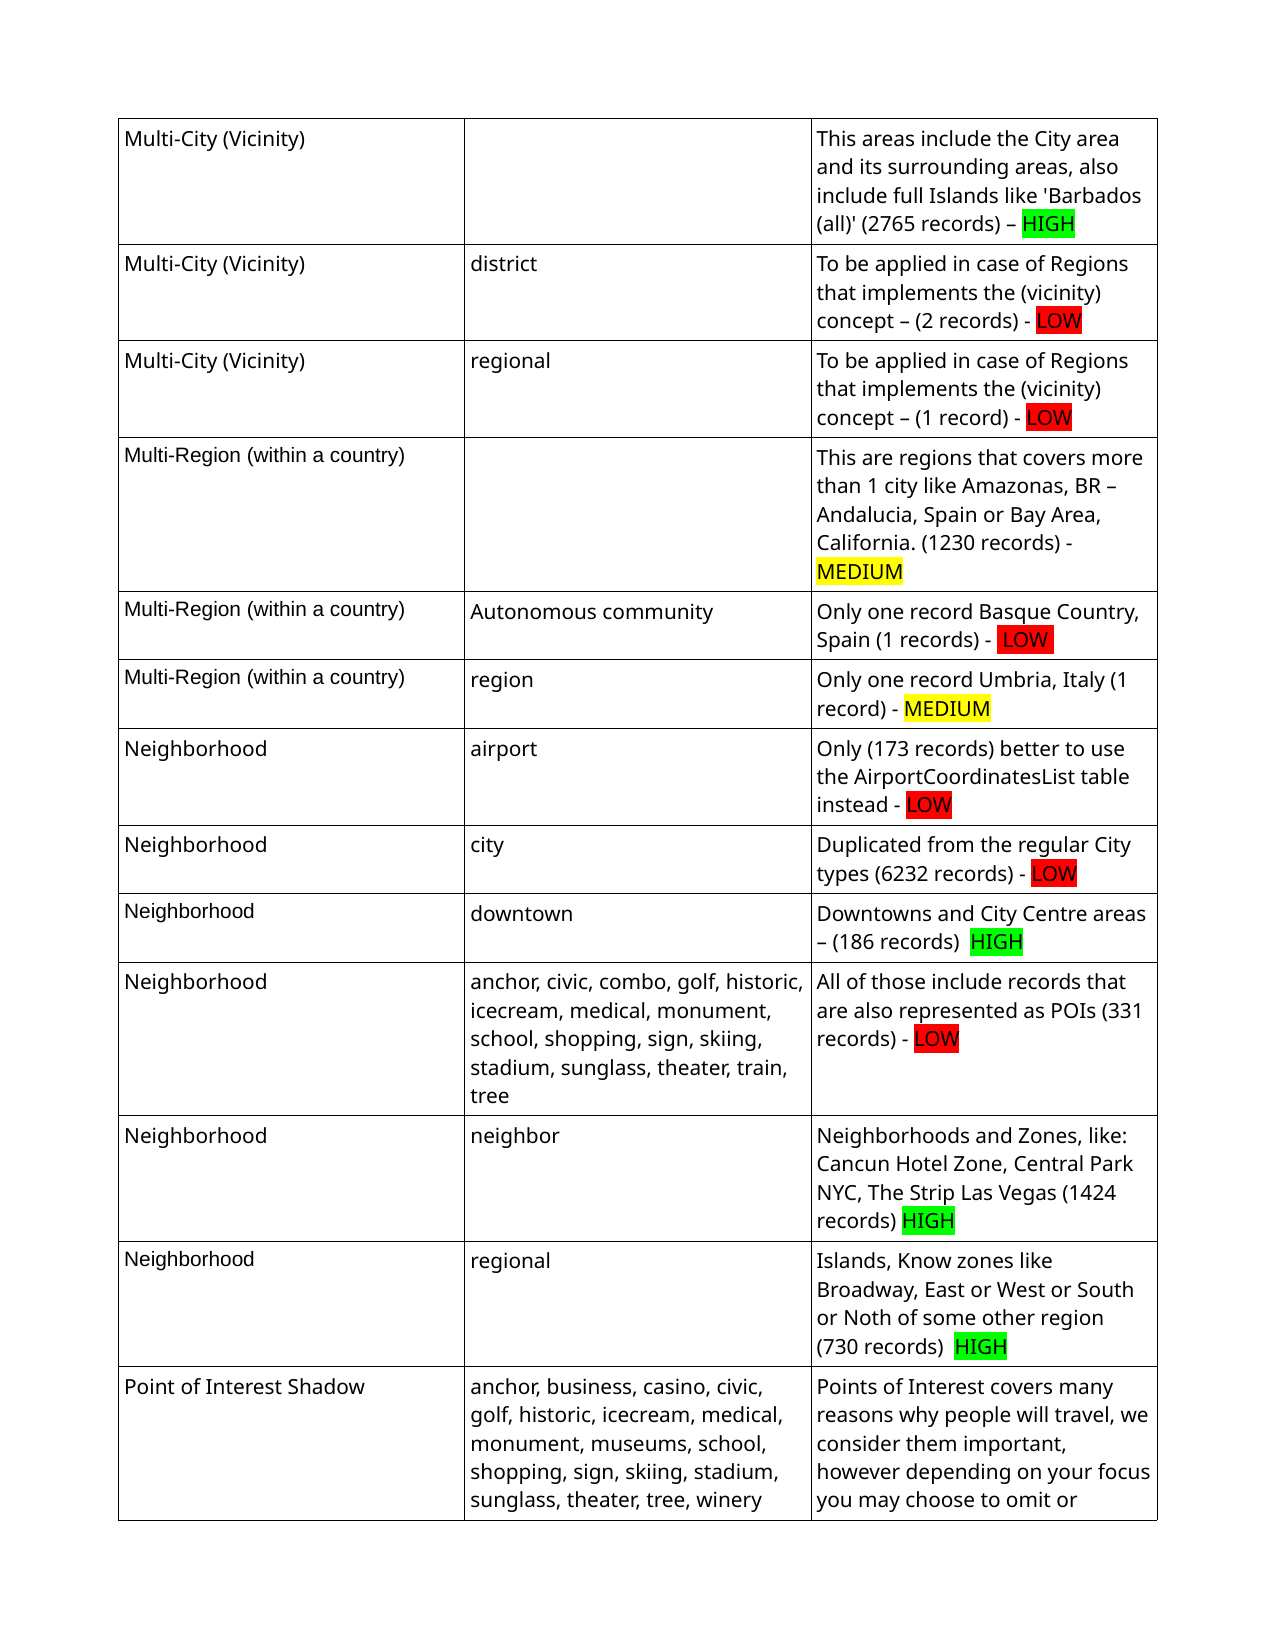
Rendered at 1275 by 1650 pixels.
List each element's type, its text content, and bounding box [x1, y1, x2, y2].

table_cell Multi-City (Vicinity) [119, 341, 464, 437]
table_cell [465, 438, 811, 591]
table_cell Multi-Region (within a country) [119, 592, 464, 659]
table_cell regional [465, 1242, 811, 1366]
table_cell Multi-City (Vicinity) [119, 245, 464, 340]
table_cell downtown [465, 894, 811, 962]
table_cell Multi-Region (within a country) [119, 438, 464, 591]
table_cell Only one record Basque Country, Spain (1 records) - LOW [812, 592, 1157, 659]
table_cell Multi-City (Vicinity) [119, 119, 464, 243]
table_cell Neighborhood [119, 826, 464, 893]
table_cell airport [465, 729, 811, 825]
table_cell Only one record Umbria, Italy (1 record) - MEDIUM [812, 660, 1157, 728]
table_cell Neighborhood [119, 1242, 464, 1366]
table_cell This are regions that covers more than 1 city like Amazonas, BR – Andalucia, Spain or Bay Area, California. (1230 records) - MEDIUM [812, 438, 1157, 591]
table_cell All of those include records that are also represented as POIs (331 records) - LOW [812, 963, 1157, 1115]
table_cell anchor, civic, combo, golf, historic, icecream, medical, monument, school, shopping, sign, skiing, stadium, sunglass, theater, train, tree [465, 963, 811, 1115]
table_cell neighbor [465, 1116, 811, 1241]
table_cell regional [465, 341, 811, 437]
table_cell To be applied in case of Regions that implements the (vicinity) concept – (1 record) - LOW [812, 341, 1157, 437]
table_cell This areas include the City area and its surrounding areas, also include full Islands like 'Barbados (all)' (2765 records) – HIGH [812, 119, 1157, 243]
table_cell Neighborhood [119, 963, 464, 1115]
table_cell Points of Interest covers many reasons why people will travel, we consider them important, however depending on your focus you may choose to omit or [812, 1367, 1157, 1520]
table_cell Neighborhoods and Zones, like: Cancun Hotel Zone, Central Park NYC, The Strip Las Vegas (1424 records) HIGH [812, 1116, 1157, 1241]
table_cell [465, 119, 811, 243]
table_cell Neighborhood [119, 729, 464, 825]
table_cell Only (173 records) better to use the AirportCoordinatesList table instead - LOW [812, 729, 1157, 825]
table_cell Islands, Know zones like Broadway, East or West or South or Noth of some other region (730 records) HIGH [812, 1242, 1157, 1366]
table_cell region [465, 660, 811, 728]
table_cell Neighborhood [119, 1116, 464, 1241]
table_cell Point of Interest Shadow [119, 1367, 464, 1520]
table_cell district [465, 245, 811, 340]
table_cell Multi-Region (within a country) [119, 660, 464, 728]
table_cell anchor, business, casino, civic, golf, historic, icecream, medical, monument, museums, school, shopping, sign, skiing, stadium, sunglass, theater, tree, winery [465, 1367, 811, 1520]
table_cell Duplicated from the regular City types (6232 records) - LOW [812, 826, 1157, 893]
table_cell city [465, 826, 811, 893]
table_cell To be applied in case of Regions that implements the (vicinity) concept – (2 records) - LOW [812, 245, 1157, 340]
table_cell Neighborhood [119, 894, 464, 962]
table_cell Downtowns and City Centre areas – (186 records) HIGH [812, 894, 1157, 962]
table_cell Autonomous community [465, 592, 811, 659]
